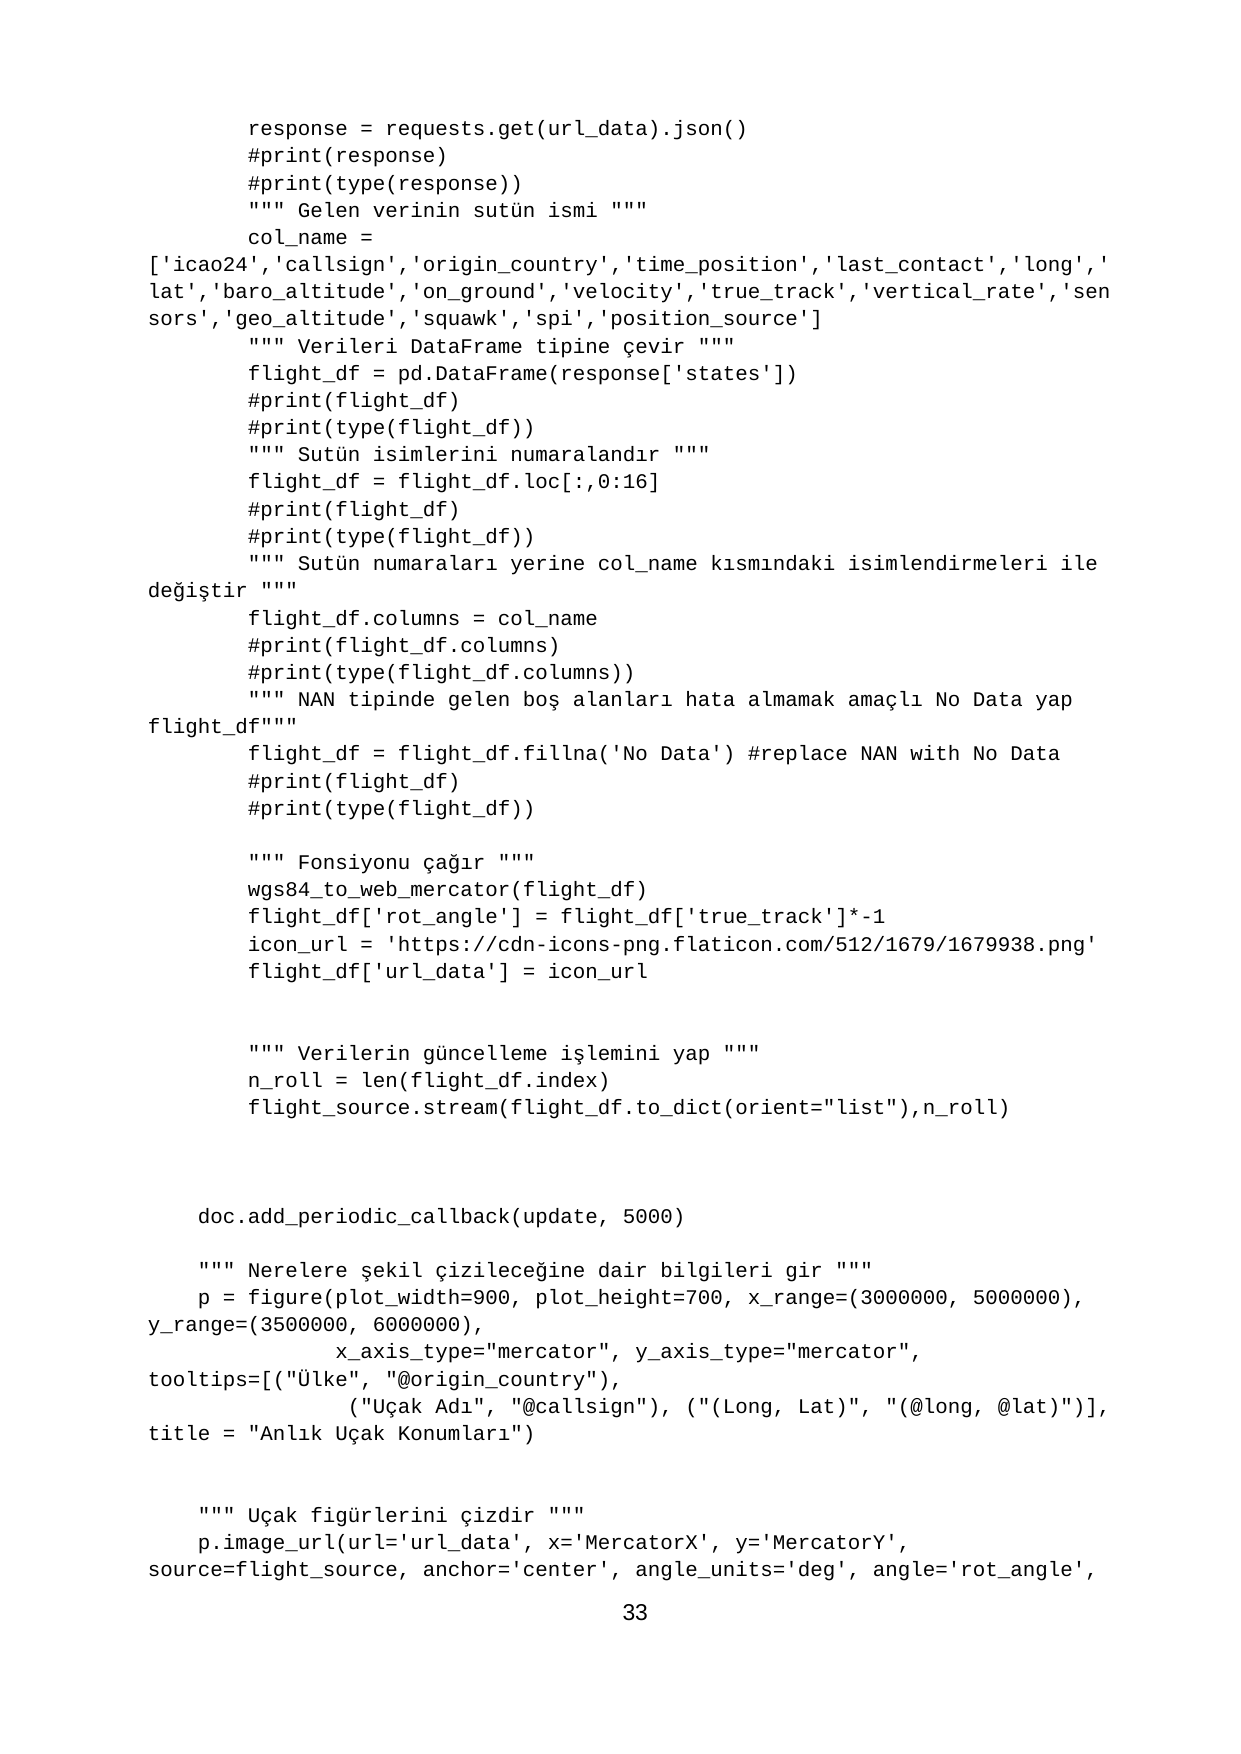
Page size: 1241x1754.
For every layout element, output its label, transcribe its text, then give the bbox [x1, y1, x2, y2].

text #print(flight_df) [148, 390, 1122, 414]
text flight_df = pd.DataFrame(response['states']) [148, 363, 1122, 386]
text response = requests.get(url_data).json() [148, 118, 1122, 142]
text """ NAN tipinde gelen boş alanları hata almamak amaçlı No Data yap flight_df""" [148, 689, 1122, 740]
text n_roll = len(flight_df.index) [148, 1070, 1122, 1093]
text flight_df.columns = col_name [148, 607, 1122, 631]
text """ Nerelere şekil çizileceğine dair bilgileri gir """ [148, 1260, 1122, 1284]
text #print(type(flight_df)) [148, 417, 1122, 441]
text #print(response) [148, 145, 1122, 169]
text """ Fonsiyonu çağır """ [148, 852, 1122, 876]
text doc.add_periodic_callback(update, 5000) [148, 1206, 1122, 1229]
text flight_df['url_data'] = icon_url [148, 961, 1122, 984]
text icon_url = 'https://cdn-icons-png.flaticon.com/512/1679/1679938.png' [148, 934, 1122, 957]
text """ Sutün isimlerini numaralandır """ [148, 444, 1122, 468]
text """ Verileri DataFrame tipine çevir """ [148, 336, 1122, 359]
text #print(flight_df) [148, 499, 1122, 522]
text flight_df['rot_angle'] = flight_df['true_track']*-1 [148, 907, 1122, 930]
text flight_df = flight_df.loc[:,0:16] [148, 472, 1122, 495]
text x_axis_type="mercator", y_axis_type="mercator", tooltips=[("Ülke", "@origin_country"), [148, 1342, 1122, 1392]
text #print(type(response)) [148, 172, 1122, 196]
text #print(flight_df) [148, 771, 1122, 794]
text #print(type(flight_df.columns)) [148, 662, 1122, 686]
text p = figure(plot_width=900, plot_height=700, x_range=(3000000, 5000000), y_range=(3500000, 6000000), [148, 1287, 1122, 1338]
text wgs84_to_web_mercator(flight_df) [148, 879, 1122, 903]
text #print(flight_df.columns) [148, 635, 1122, 658]
text col_name = ['icao24','callsign','origin_country','time_position','last_contact','long','lat','baro_altitude','on_ground','velocity','true_track','vertical_rate','sensors','geo_altitude','squawk','spi','position_source'] [148, 227, 1122, 332]
text p.image_url(url='url_data', x='MercatorX', y='MercatorY', source=flight_source, anchor='center', angle_units='deg', angle='rot_angle', [148, 1532, 1122, 1583]
text """ Gelen verinin sutün ismi """ [148, 200, 1122, 223]
text """ Uçak figürlerini çizdir """ [148, 1505, 1122, 1528]
text #print(type(flight_df)) [148, 526, 1122, 549]
text """ Sutün numaraları yerine col_name kısmındaki isimlendirmeleri ile değiştir """ [148, 553, 1122, 604]
text """ Verilerin güncelleme işlemini yap """ [148, 1042, 1122, 1066]
text #print(type(flight_df)) [148, 798, 1122, 821]
text flight_df = flight_df.fillna('No Data') #replace NAN with No Data [148, 743, 1122, 767]
text ("Uçak Adı", "@callsign"), ("(Long, Lat)", "(@long, @lat)")], title = "Anlık Uçak Konumları") [148, 1396, 1122, 1447]
text flight_source.stream(flight_df.to_dict(orient="list"),n_roll) [148, 1097, 1122, 1121]
